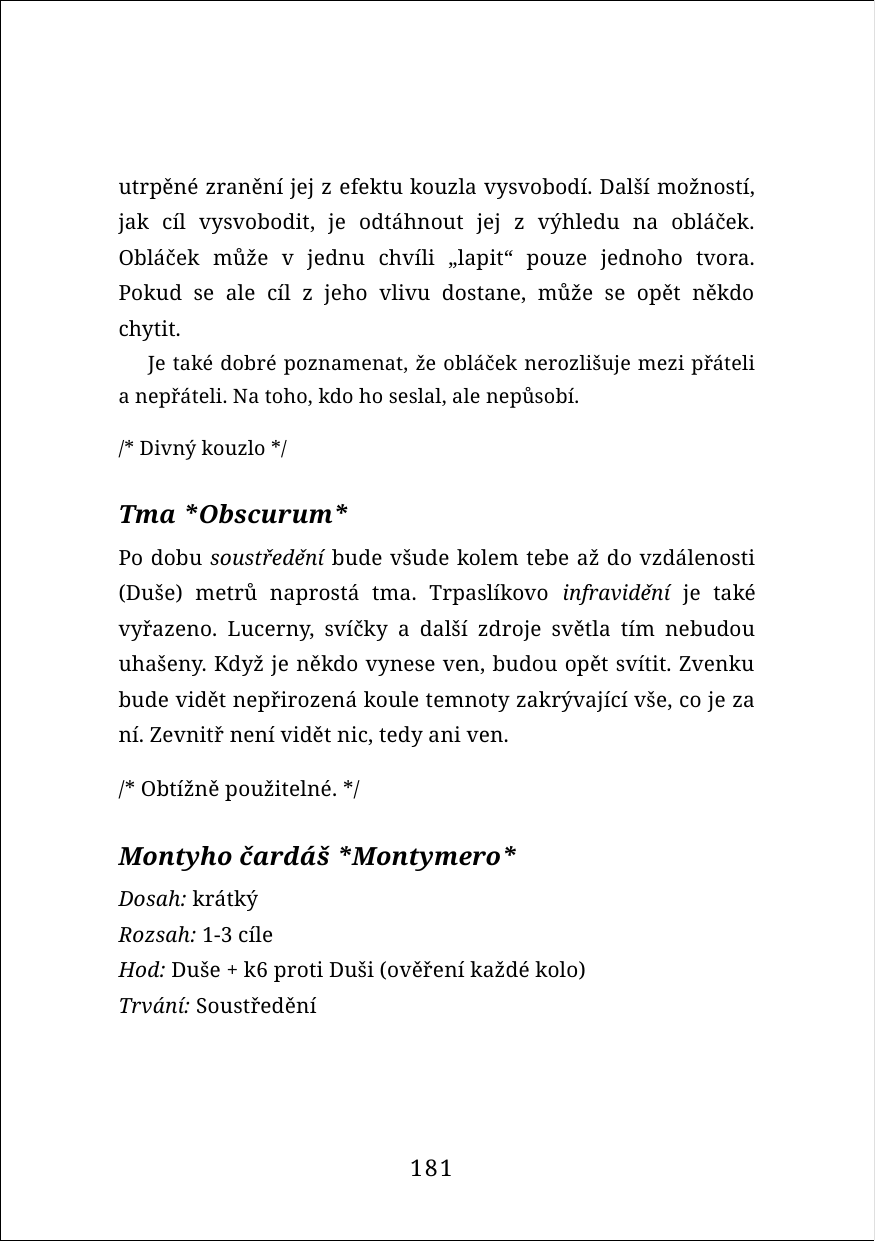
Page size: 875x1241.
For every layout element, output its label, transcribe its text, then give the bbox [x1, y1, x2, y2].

text /* Obtížně použitelné. */ [118, 774, 756, 802]
subtitle Montyho čardáš *Montymero* [118, 839, 756, 873]
text utrpěné zranění jej z efektu kouzla vysvobodí. Další možností, jak cíl vysvobodit, je odtáhnout jej z výhledu na obláček. Obláček může v jednu chvíli „lapit“ pouze jednoho tvora. Pokud se ale cíl z jeho vlivu dostane, může se opět někdo chytit. Je také dobré poznamenat, že obláček nerozlišuje mezi přáteli a nepřáteli. Na toho, kdo ho seslal, ale nepůsobí. [118, 172, 756, 409]
text /* Divný kouzlo */ [118, 434, 756, 461]
text Dosah: krátký Rozsah: 1-3 cíle Hod: Duše + k6 proti Duši (ověření každé kolo) Trvání: Soustředění [118, 884, 756, 1019]
text Po dobu soustředění bude všude kolem tebe až do vzdálenosti (Duše) metrů naprostá tma. Trpaslíkovo infravidění je také vyřazeno. Lucerny, svíčky a další zdroje světla tím nebudou uhašeny. Když je někdo vynese ven, budou opět svítit. Zvenku bude vidět nepřirozená koule temnoty zakrývající vše, co je za ní. Zevnitř není vidět nic, tedy ani ven. [118, 543, 756, 749]
subtitle Tma *Obscurum* [118, 497, 756, 531]
